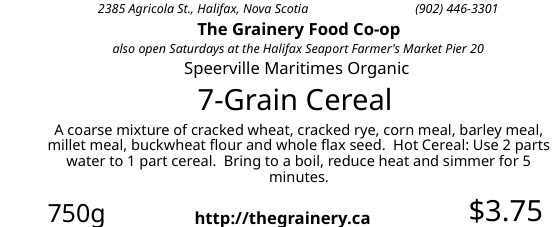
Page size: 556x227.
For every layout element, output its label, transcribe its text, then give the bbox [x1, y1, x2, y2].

table_cell 750g [47, 187, 149, 227]
table_cell http://thegrainery.ca [149, 187, 415, 227]
table_cell Speerville Maritimes Organic 7-Grain Cereal A coarse mixture of cracked wheat, cracked rye, corn meal, barley meal, millet meal, buckwheat flour and whole flax seed. Hot Cereal: Use 2 parts water to 1 part cereal. Bring to a boil, reduce heat and simmer for 5 minutes. [47, 57, 550, 187]
table_cell $3.75 [415, 187, 550, 227]
table_header 2385 Agricola St., Halifax, Nova Scotia (902) 446-3301 The Grainery Food Co-op also open Saturdays at the Halifax Seaport Farmer's Market Pier 20 [47, 0, 550, 57]
